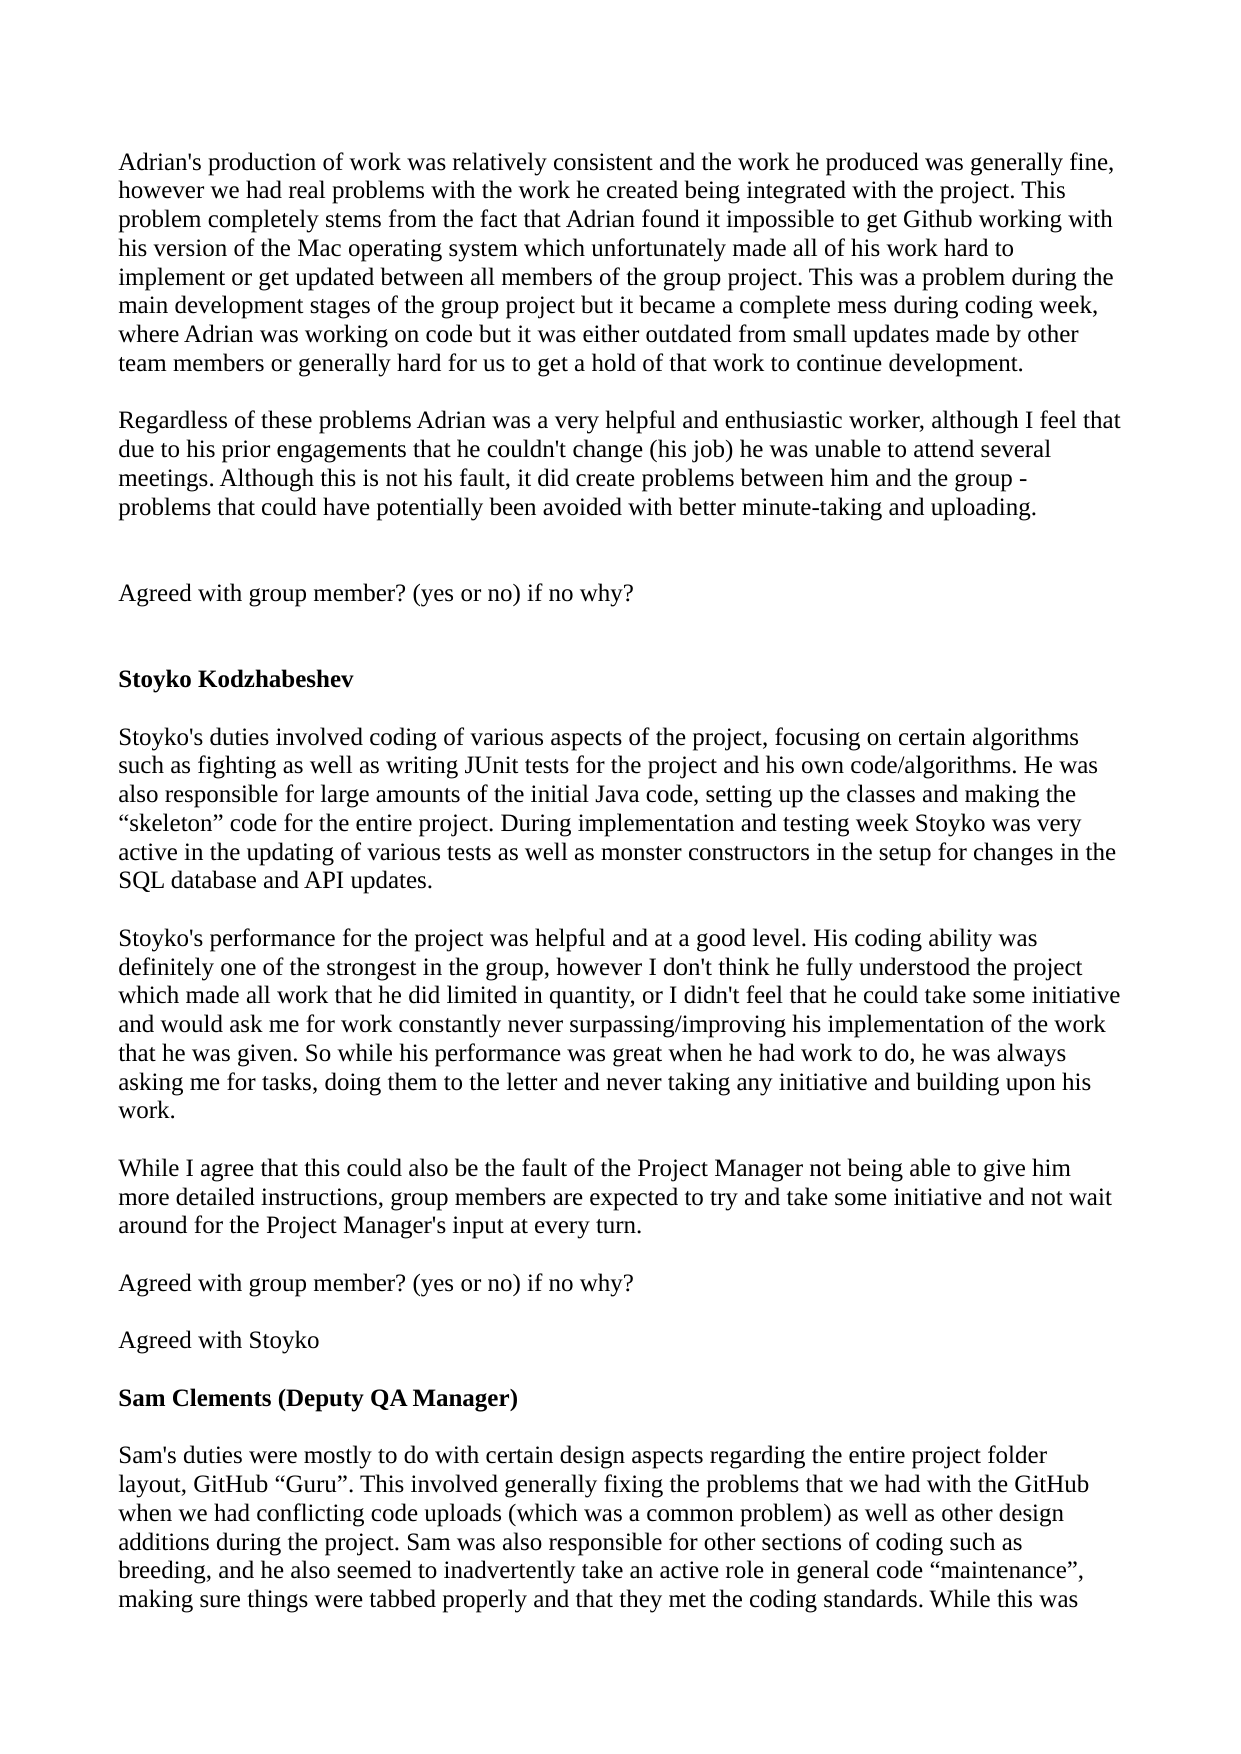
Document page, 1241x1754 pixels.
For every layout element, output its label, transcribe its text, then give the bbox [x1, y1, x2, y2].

text Agreed with group member? (yes or no) if no why? [118, 1268, 1122, 1297]
text Stoyko's duties involved coding of various aspects of the project, focusing on certain algorithms such as fighting as well as writing JUnit tests for the project and his own code/algorithms. He was also responsible for large amounts of the initial Java code, setting up the classes and making the “skeleton” code for the entire project. During implementation and testing week Stoyko was very active in the updating of various tests as well as monster constructors in the setup for changes in the SQL database and API updates. [118, 722, 1122, 894]
text Regardless of these problems Adrian was a very helpful and enthusiastic worker, although I feel that due to his prior engagements that he couldn't change (his job) he was unable to attend several meetings. Although this is not his fault, it did create problems between him and the group - problems that could have potentially been avoided with better minute-taking and uploading. [118, 406, 1122, 549]
text Sam Clements (Deputy QA Manager) [118, 1383, 1122, 1412]
text Sam's duties were mostly to do with certain design aspects regarding the entire project folder layout, GitHub “Guru”. This involved generally fixing the problems that we had with the GitHub when we had conflicting code uploads (which was a common problem) as well as other design additions during the project. Sam was also responsible for other sections of coding such as breeding, and he also seemed to inadvertently take an active role in general code “maintenance”, making sure things were tabbed properly and that they met the coding standards. While this was [118, 1441, 1122, 1613]
text Stoyko's performance for the project was helpful and at a good level. His coding ability was definitely one of the strongest in the group, however I don't think he fully understood the project which made all work that he did limited in quantity, or I didn't feel that he could take some initiative and would ask me for work constantly never surpassing/improving his implementation of the work that he was given. So while his performance was great when he had work to do, he was always asking me for tasks, doing them to the letter and never taking any initiative and building upon his work. [118, 923, 1122, 1124]
text Stoyko Kodzhabeshev [118, 664, 1122, 693]
text Agreed with group member? (yes or no) if no why? [118, 578, 1122, 607]
text Adrian's production of work was relatively consistent and the work he produced was generally fine, however we had real problems with the work he created being integrated with the project. This problem completely stems from the fact that Adrian found it impossible to get Github working with his version of the Mac operating system which unfortunately made all of his work hard to implement or get updated between all members of the group project. This was a problem during the main development stages of the group project but it became a complete mess during coding week, where Adrian was working on code but it was either outdated from small updates made by other team members or generally hard for us to get a hold of that work to continue development. [118, 147, 1122, 377]
text While I agree that this could also be the fault of the Project Manager not being able to give him more detailed instructions, group members are expected to try and take some initiative and not wait around for the Project Manager's input at every turn. [118, 1153, 1122, 1239]
text Agreed with Stoyko [118, 1326, 1122, 1354]
